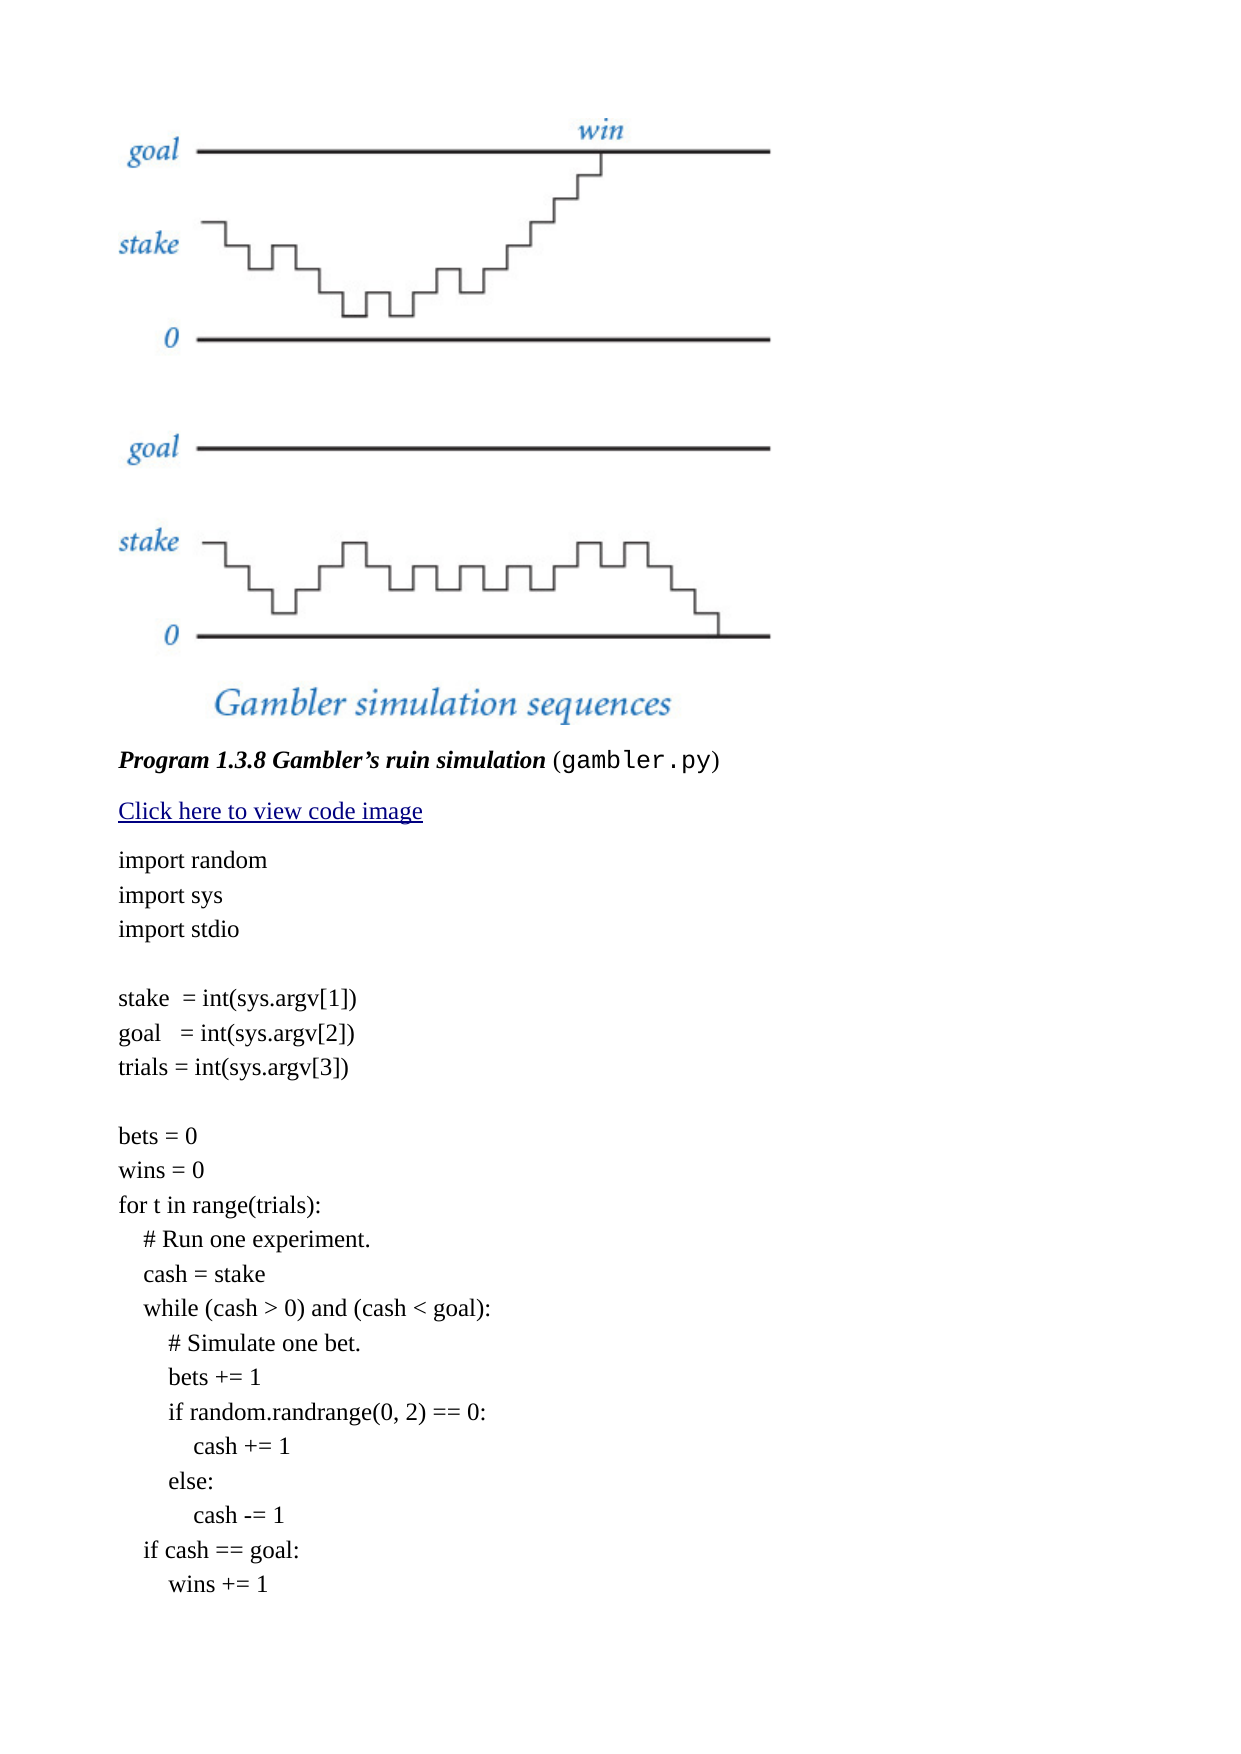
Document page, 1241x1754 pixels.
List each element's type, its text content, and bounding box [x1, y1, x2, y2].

text import random import sys import stdio stake = int(sys.argv[1]) goal = int(sys.argv[2]) trials = int(sys.argv[3]) bets = 0 wins = 0 for t in range(trials): # Run one experiment. cash = stake while (cash > 0) and (cash < goal): # Simulate one bet. bets += 1 if random.randrange(0, 2) == 0: cash += 1 else: cash -= 1 if cash == goal: wins += 1 [118, 845, 1122, 1633]
picture [118, 118, 772, 725]
text Click here to view code image [118, 796, 1122, 825]
text Program 1.3.8 Gambler’s ruin simulation (gambler.py) [118, 745, 1122, 776]
